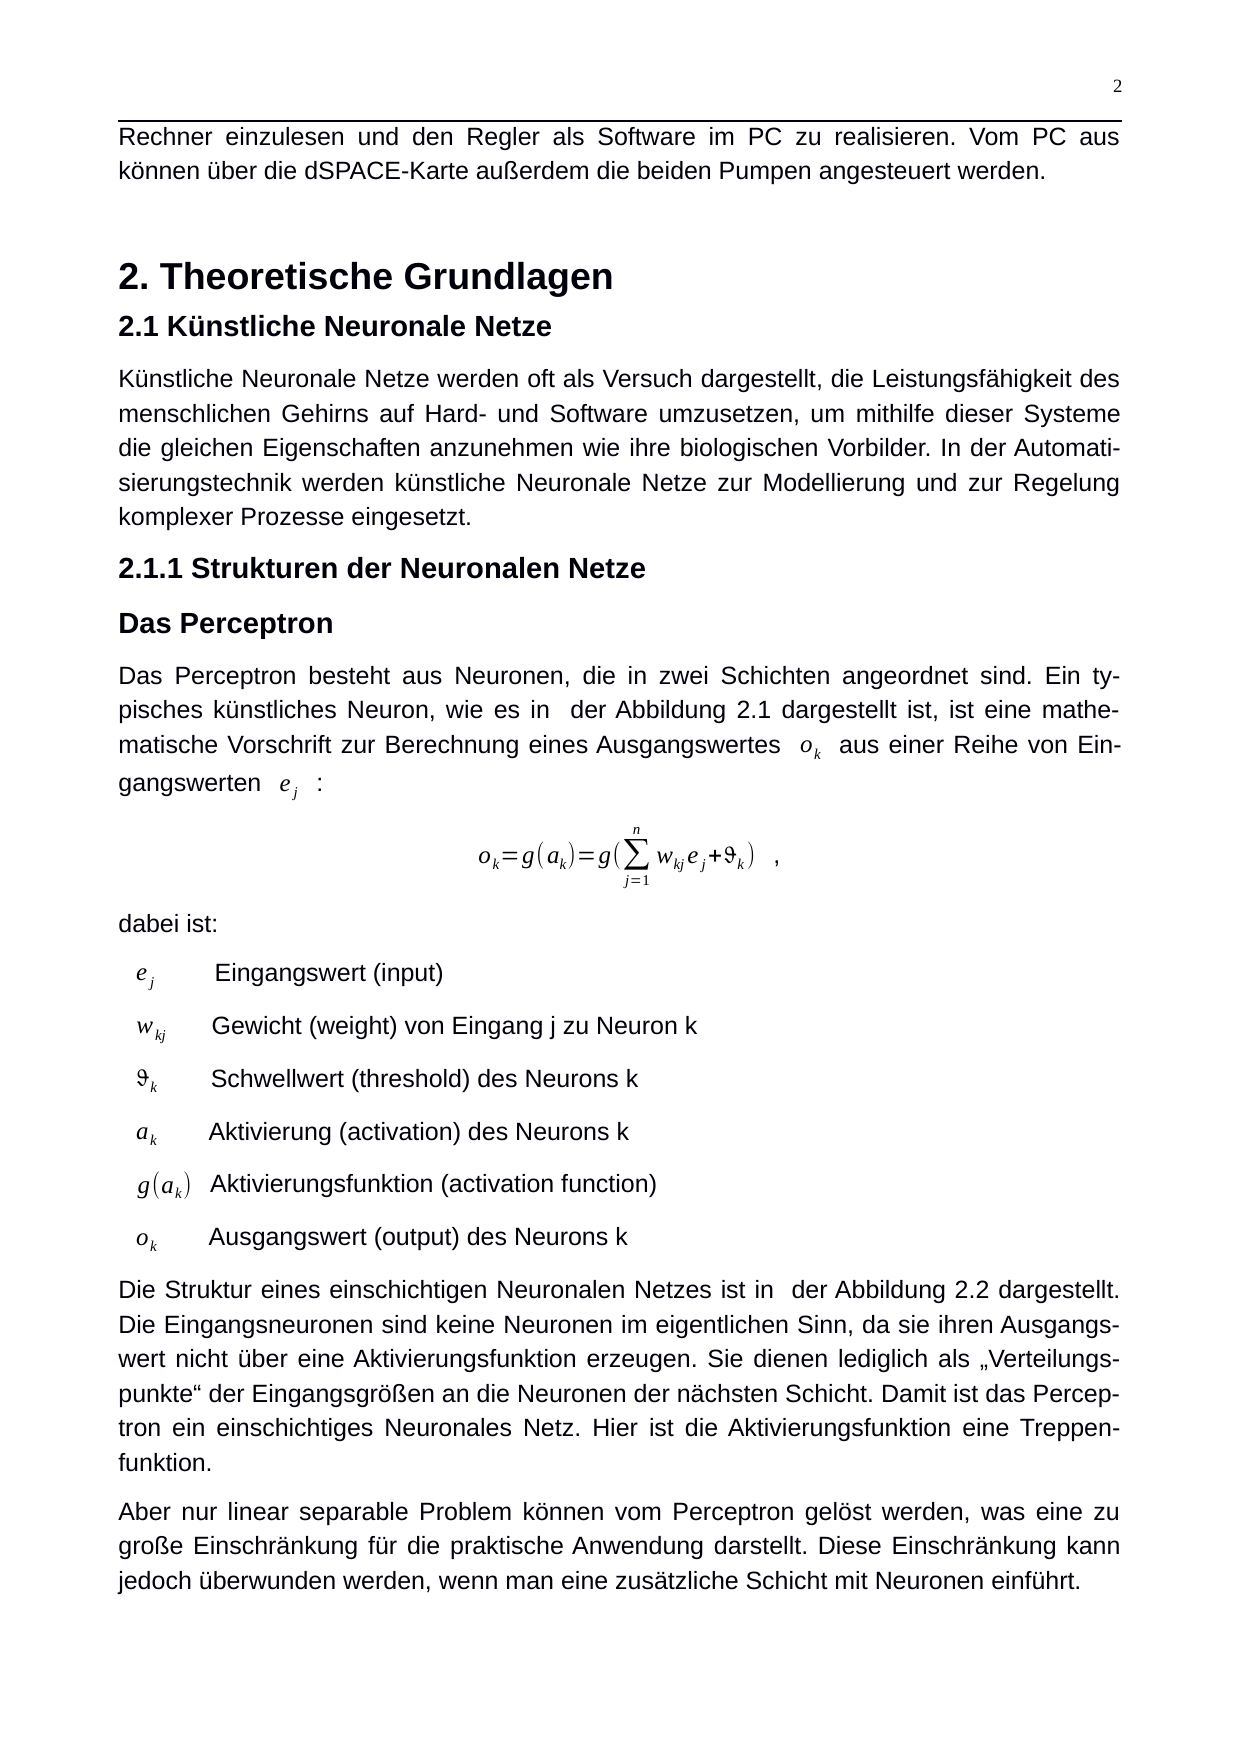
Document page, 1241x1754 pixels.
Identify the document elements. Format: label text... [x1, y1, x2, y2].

text Aktivierung (activation) des Neurons k [118, 1116, 1122, 1149]
text Aktivierungsfunktion (activation function) [118, 1169, 1122, 1202]
title 2. Theoretische Grundlagen [118, 254, 1122, 297]
text , [118, 821, 1122, 888]
text Das Perceptron [118, 606, 1122, 639]
text Eingangswert (input) [118, 958, 1122, 990]
text Ausgangswert (output) des Neurons k [118, 1222, 1122, 1255]
text 2.1 Künstliche Neuronale Netze [118, 309, 1122, 343]
text Künstliche Neuronale Netze werden oft als Versuch dargestellt, die Leistungsfähigkeit des menschlichen Gehirns auf Hard- und Software umzusetzen, um mithilfe dieser Systeme die gleichen Eigenschaften anzunehmen wie ihre biologischen Vorbilder. In der Automati-sierungstechnik werden künstliche Neuronale Netze zur Modellierung und zur Regelung komplexer Prozesse eingesetzt. [118, 364, 1122, 531]
text Schwellwert (threshold) des Neurons k [118, 1063, 1122, 1096]
text Gewicht (weight) von Eingang j zu Neuron k [118, 1011, 1122, 1043]
text Die Struktur eines einschichtigen Neuronalen Netzes ist in der Abbildung 2.2 dargestellt. Die Eingangsneuronen sind keine Neuronen im eigentlichen Sinn, da sie ihren Ausgangs-wert nicht über eine Aktivierungsfunktion erzeugen. Sie dienen lediglich als „Verteilungs-punkte“ der Eingangsgrößen an die Neuronen der nächsten Schicht. Damit ist das Percep-tron ein einschichtiges Neuronales Netz. Hier ist die Aktivierungsfunktion eine Treppen-funktion. [118, 1275, 1122, 1476]
text dabei ist: [118, 909, 1122, 937]
text Rechner einzulesen und den Regler als Software im PC zu realisieren. Vom PC aus können über die dSPACE-Karte außerdem die beiden Pumpen angesteuert werden. [118, 122, 1122, 185]
text Das Perceptron besteht aus Neuronen, die in zwei Schichten angeordnet sind. Ein ty-pisches künstliches Neuron, wie es in der Abbildung 2.1 dargestellt ist, ist eine mathe-matische Vorschrift zur Berechnung eines Ausgangswertesaus einer Reihe von Ein-gangswerten: [118, 661, 1122, 801]
text Aber nur linear separable Problem können vom Perceptron gelöst werden, was eine zu große Einschränkung für die praktische Anwendung darstellt. Diese Einschränkung kann jedoch überwunden werden, wenn man eine zusätzliche Schicht mit Neuronen einführt. [118, 1497, 1122, 1594]
text 2.1.1 Strukturen der Neuronalen Netze [118, 551, 1122, 585]
